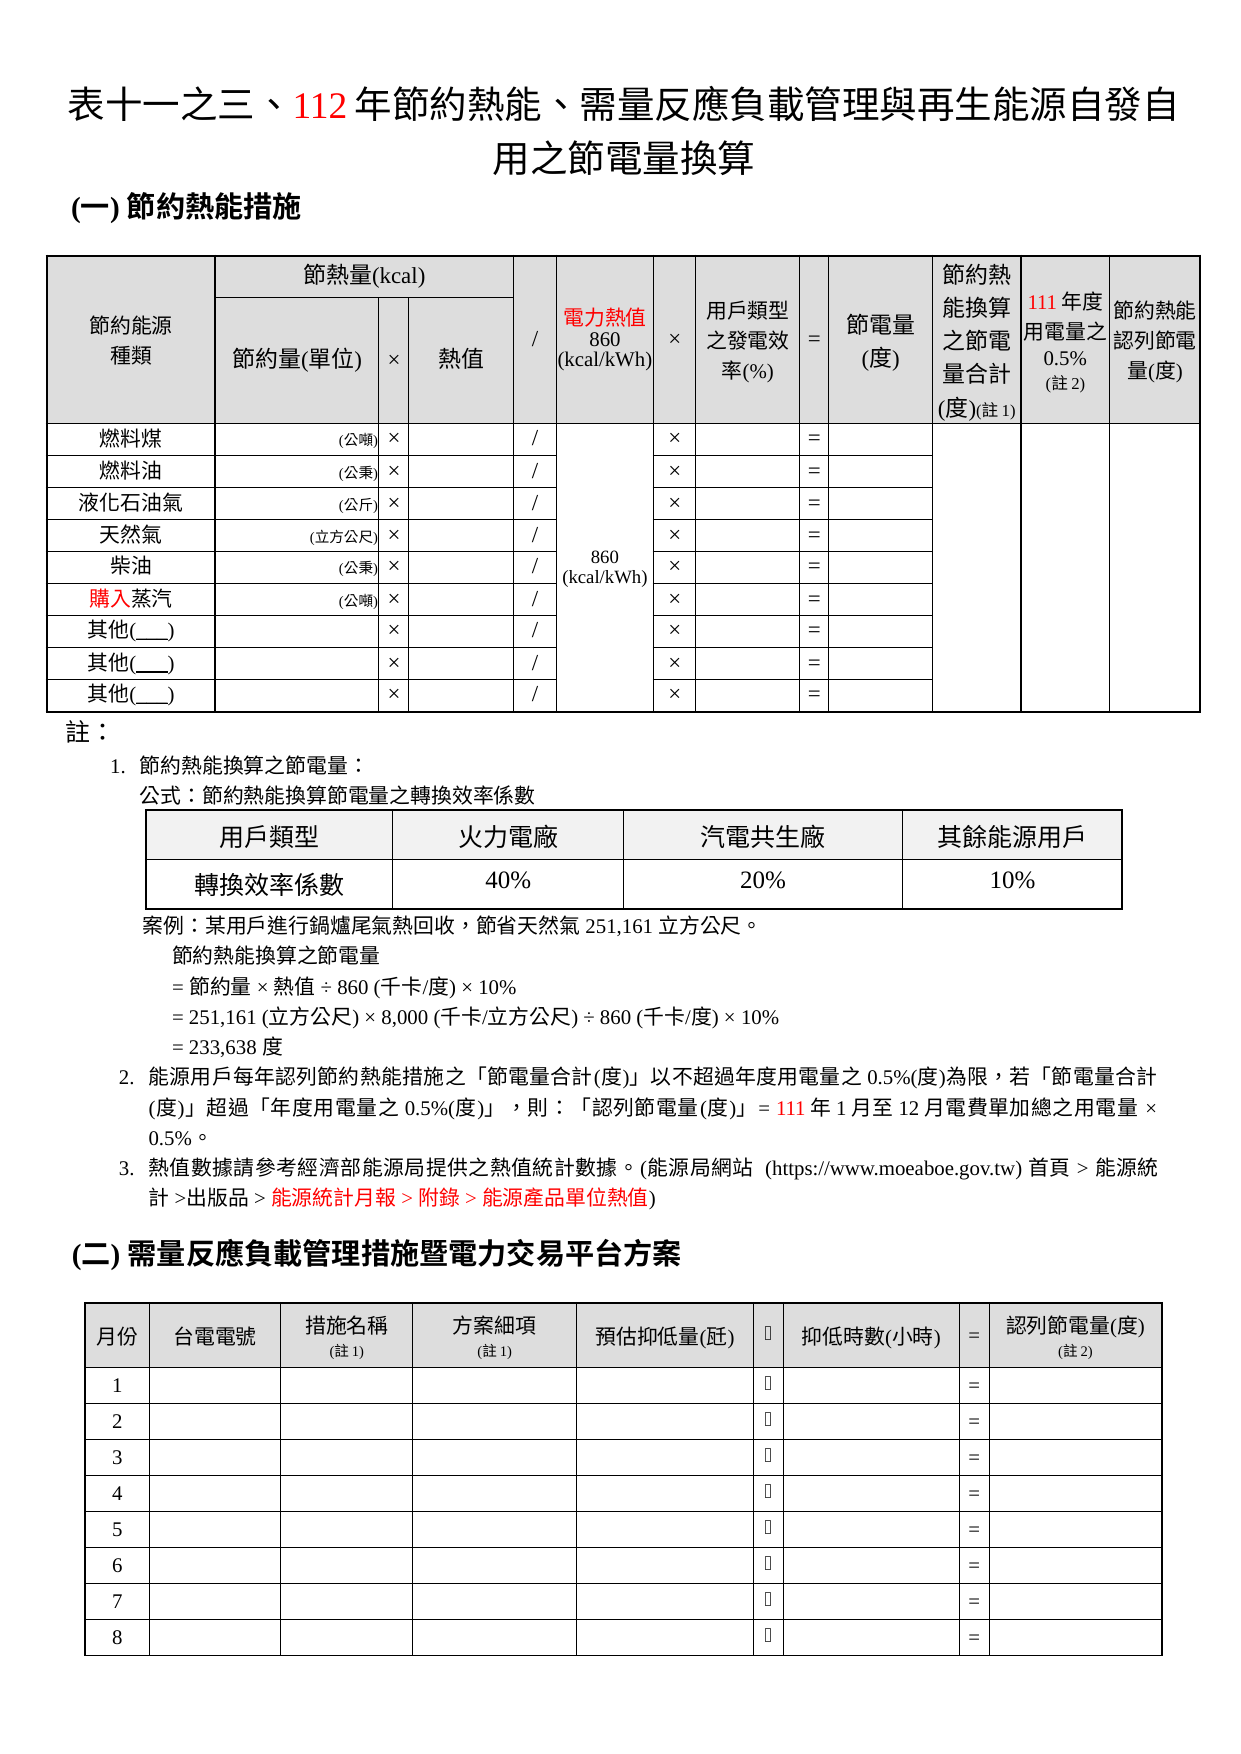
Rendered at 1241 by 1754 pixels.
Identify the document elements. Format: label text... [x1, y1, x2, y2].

table_cell [990, 1548, 1161, 1583]
table_cell [990, 1368, 1161, 1403]
table_cell × [654, 680, 695, 711]
table_cell × [379, 298, 408, 423]
table_cell [829, 424, 932, 455]
table_header 措施名稱 (註1) [281, 1304, 412, 1367]
table_cell [784, 1512, 959, 1547]
table_header 節電量(度) [829, 257, 932, 423]
table_cell  [754, 1512, 783, 1547]
table_cell [829, 488, 932, 519]
table_cell / [514, 520, 556, 551]
table_header 用戶類型 [147, 811, 392, 859]
table_cell (公噸) [216, 584, 378, 615]
table_cell [784, 1404, 959, 1439]
table_cell  [754, 1620, 783, 1655]
table_cell [990, 1512, 1161, 1547]
table_cell / [514, 680, 556, 711]
table_cell × [379, 520, 408, 551]
table_cell [829, 552, 932, 583]
table_cell × [654, 520, 695, 551]
table_cell 購入蒸汽 [48, 584, 214, 615]
table_header 火力電廠 [393, 811, 623, 859]
table_cell 節約量(單位) [216, 298, 378, 423]
table_cell = [800, 520, 828, 551]
table_cell [281, 1548, 412, 1583]
table_cell [696, 456, 799, 487]
table_cell 天然氣 [48, 520, 214, 551]
table_cell [577, 1404, 753, 1439]
table_cell 2 [86, 1404, 149, 1439]
table_cell 860 (kcal/kWh) [557, 424, 653, 711]
table_header 月份 [86, 1304, 149, 1367]
table_cell × [379, 648, 408, 679]
table_cell [216, 616, 378, 647]
table_cell  [754, 1368, 783, 1403]
table_cell [696, 520, 799, 551]
table_cell [829, 648, 932, 679]
table_header 用戶類型之發電效率(%) [696, 257, 799, 423]
table_cell  [754, 1404, 783, 1439]
table_cell [413, 1620, 576, 1655]
table_cell [696, 648, 799, 679]
table_cell [409, 616, 513, 647]
table_cell [413, 1476, 576, 1511]
table_cell = [800, 680, 828, 711]
list 熱值數據請參考經濟部能源局提供之熱值統計數據。(能源局網站 (https://www.moeaboe.gov.tw) 首頁 > 能源統計 >出版品 > 能源統計月報 > 附錄 > 能源產品單位熱值) [119, 1151, 1158, 1212]
table_cell [577, 1584, 753, 1619]
table_cell = [960, 1440, 989, 1475]
table_cell 7 [86, 1584, 149, 1619]
table_cell / [514, 584, 556, 615]
table_cell = [800, 616, 828, 647]
table_cell (公秉) [216, 456, 378, 487]
table_header 方案細項 (註1) [413, 1304, 576, 1367]
table_cell × [379, 616, 408, 647]
table_cell 其他(___) [48, 680, 214, 711]
table_cell 40% [393, 860, 623, 907]
table_cell 10% [903, 860, 1121, 907]
list 能源用戶每年認列節約熱能措施之「節電量合計(度)」以不超過年度用電量之0.5%(度)為限，若「節電量合計(度)」超過「年度用電量之0.5%(度)」，則：「認列節電量(度)」= 111年1月至12月電費單加總之用電量 × 0.5%。 [119, 1061, 1158, 1151]
table_cell  [754, 1440, 783, 1475]
text 表十一之三、112年節約熱能、需量反應負載管理與再生能源自發自用之節電量換算 [66, 75, 1181, 183]
table_cell 燃料油 [48, 456, 214, 487]
table_cell 1 [86, 1368, 149, 1403]
table_cell / [514, 456, 556, 487]
table_cell = [960, 1404, 989, 1439]
table_cell [409, 520, 513, 551]
table_cell × [654, 648, 695, 679]
table_header 節約熱能換算之節電量合計(度)(註1) [933, 257, 1020, 423]
table_cell × [379, 488, 408, 519]
table_cell [577, 1620, 753, 1655]
text 註： [66, 713, 1181, 749]
table_cell [281, 1620, 412, 1655]
table_cell = [800, 584, 828, 615]
table_cell [696, 680, 799, 711]
table_cell [1022, 424, 1109, 711]
table_cell [281, 1512, 412, 1547]
table_cell [784, 1440, 959, 1475]
table_cell 柴油 [48, 552, 214, 583]
table_cell × [654, 488, 695, 519]
table_cell 其他(___) [48, 616, 214, 647]
table_cell [784, 1620, 959, 1655]
table_cell [1110, 424, 1199, 711]
table_header 節約能源 種類 [48, 257, 214, 423]
table_cell 轉換效率係數 [147, 860, 392, 907]
table_cell [281, 1476, 412, 1511]
table_cell [577, 1440, 753, 1475]
table_cell 液化石油氣 [48, 488, 214, 519]
table_cell × [654, 584, 695, 615]
table_cell [281, 1368, 412, 1403]
table_cell [990, 1476, 1161, 1511]
table_cell = [960, 1584, 989, 1619]
table_cell  [754, 1584, 783, 1619]
table_cell [150, 1404, 280, 1439]
table_cell [409, 584, 513, 615]
table_cell 20% [624, 860, 902, 907]
table_cell [150, 1512, 280, 1547]
table_cell [696, 552, 799, 583]
table_header 節熱量(kcal) [216, 257, 513, 297]
table_cell [413, 1512, 576, 1547]
table_cell [150, 1584, 280, 1619]
table_cell = [960, 1548, 989, 1583]
table_cell × [379, 456, 408, 487]
table_cell 燃料煤 [48, 424, 214, 455]
table_cell [577, 1368, 753, 1403]
table_header 預估抑低量(瓩) [577, 1304, 753, 1367]
table_cell 5 [86, 1512, 149, 1547]
table_cell (公斤) [216, 488, 378, 519]
table_cell / [514, 424, 556, 455]
text (二) 需量反應負載管理措施暨電力交易平台方案 [72, 1231, 1181, 1273]
table_cell (立方公尺) [216, 520, 378, 551]
table_cell [409, 424, 513, 455]
table_cell [281, 1584, 412, 1619]
table_cell = [800, 488, 828, 519]
table_cell = [960, 1476, 989, 1511]
table_cell = [960, 1512, 989, 1547]
table_cell [696, 616, 799, 647]
table_cell = [800, 648, 828, 679]
table_cell = [800, 424, 828, 455]
table_header = [800, 257, 828, 423]
table_cell [829, 584, 932, 615]
table_cell × [379, 424, 408, 455]
table_cell 8 [86, 1620, 149, 1655]
table_cell 3 [86, 1440, 149, 1475]
table_cell [150, 1440, 280, 1475]
text (一) 節約熱能措施 [71, 183, 1181, 226]
table_cell [784, 1548, 959, 1583]
list 節約熱能換算之節電量： 公式：節約熱能換算節電量之轉換效率係數 [110, 749, 1181, 809]
table_cell [829, 680, 932, 711]
table_header 認列節電量(度) (註2) [990, 1304, 1161, 1367]
table_header = [960, 1304, 989, 1367]
table_cell [990, 1620, 1161, 1655]
table_cell [696, 488, 799, 519]
table_cell [413, 1440, 576, 1475]
table_cell 其他(___) [48, 648, 214, 679]
table_cell [413, 1548, 576, 1583]
table_cell [413, 1584, 576, 1619]
table_cell × [379, 584, 408, 615]
table_cell × [654, 616, 695, 647]
table_cell [577, 1548, 753, 1583]
table_cell (公噸) [216, 424, 378, 455]
table_cell [829, 616, 932, 647]
table_cell [216, 680, 378, 711]
table_cell = [960, 1368, 989, 1403]
table_cell [413, 1368, 576, 1403]
table_cell [409, 488, 513, 519]
table_cell [990, 1440, 1161, 1475]
table_header 汽電共生廠 [624, 811, 902, 859]
table_cell [281, 1440, 412, 1475]
table_cell [150, 1476, 280, 1511]
table_header 其餘能源用戶 [903, 811, 1121, 859]
table_cell [150, 1368, 280, 1403]
table_cell [990, 1584, 1161, 1619]
table_cell [409, 648, 513, 679]
table_cell = [800, 552, 828, 583]
table_header × [654, 257, 695, 423]
table_header / [514, 257, 556, 423]
table_cell × [379, 680, 408, 711]
table_cell = [800, 456, 828, 487]
table_cell [281, 1404, 412, 1439]
table_cell / [514, 648, 556, 679]
table_cell = [960, 1620, 989, 1655]
table_cell 4 [86, 1476, 149, 1511]
table_cell [409, 456, 513, 487]
table_cell [784, 1368, 959, 1403]
table_cell 6 [86, 1548, 149, 1583]
table_cell [696, 584, 799, 615]
table_cell [577, 1476, 753, 1511]
table_cell [990, 1404, 1161, 1439]
table_cell × [654, 424, 695, 455]
table_cell × [654, 456, 695, 487]
table_cell [150, 1620, 280, 1655]
table_cell / [514, 552, 556, 583]
table_cell [829, 520, 932, 551]
table_cell [150, 1548, 280, 1583]
table_cell / [514, 616, 556, 647]
table_cell / [514, 488, 556, 519]
table_cell (公秉) [216, 552, 378, 583]
table_header 電力熱值 860 (kcal/kWh) [557, 257, 653, 423]
table_cell 熱值 [409, 298, 513, 423]
table_cell [784, 1584, 959, 1619]
table_cell [696, 424, 799, 455]
table_cell [216, 648, 378, 679]
table_header 111年度用電量之0.5% (註2) [1022, 257, 1109, 423]
table_cell [933, 424, 1020, 711]
table_cell  [754, 1548, 783, 1583]
table_header 抑低時數(小時) [784, 1304, 959, 1367]
table_cell × [379, 552, 408, 583]
table_cell × [654, 552, 695, 583]
table_header 節約熱能認列節電量(度) [1110, 257, 1199, 423]
text 案例：某用戶進行鍋爐尾氣熱回收，節省天然氣 251,161 立方公尺。 節約熱能換算之節電量 = 節約量 × 熱值 ÷ 860 (千卡/度) × 10% = 251,161 (立方公尺) × 8,000 (千卡/立方公尺) ÷ 860 (千卡/度) × 10% = 233,638 度 [142, 909, 1181, 1061]
table_cell [409, 552, 513, 583]
table_cell [577, 1512, 753, 1547]
table_cell [409, 680, 513, 711]
table_cell [784, 1476, 959, 1511]
table_cell [829, 456, 932, 487]
table_cell [413, 1404, 576, 1439]
table_cell  [754, 1476, 783, 1511]
table_header  [754, 1304, 783, 1367]
table_header 台電電號 [150, 1304, 280, 1367]
